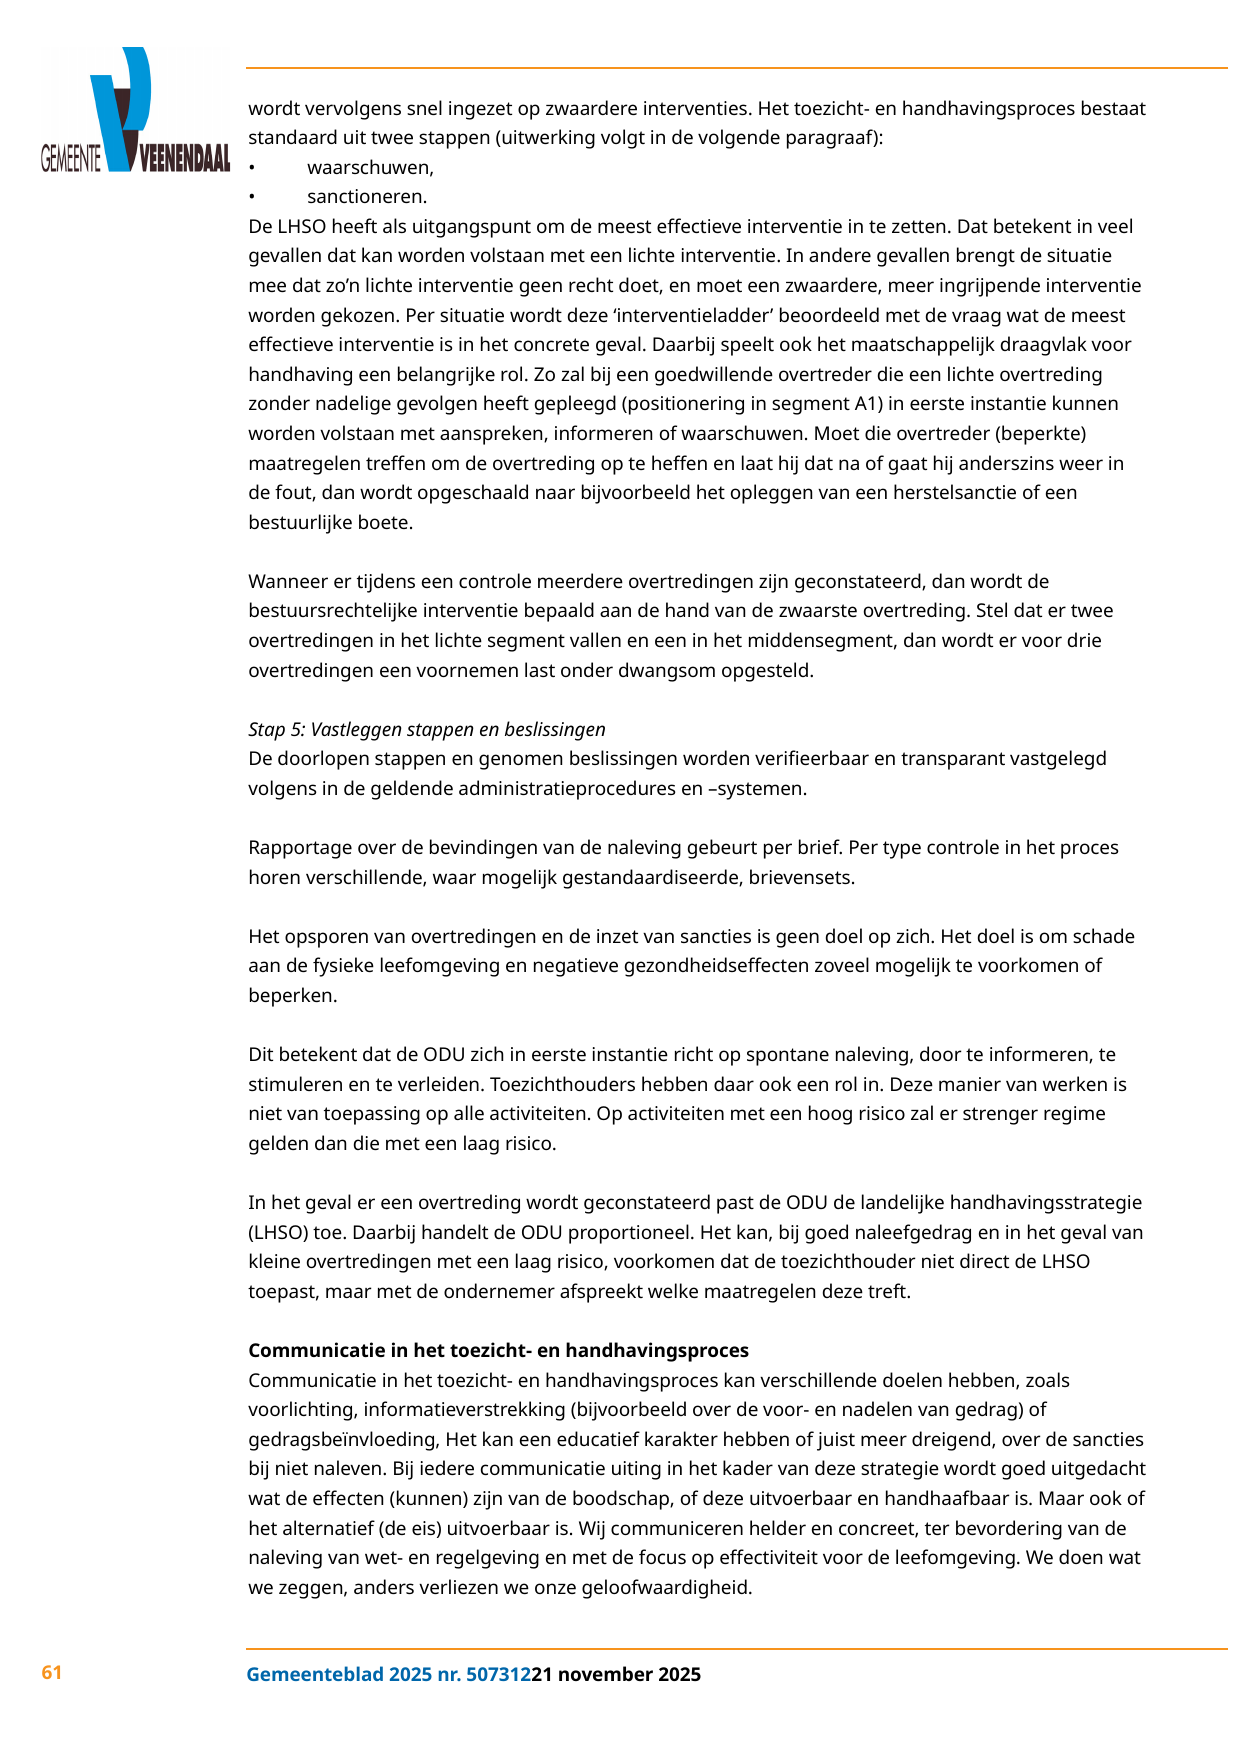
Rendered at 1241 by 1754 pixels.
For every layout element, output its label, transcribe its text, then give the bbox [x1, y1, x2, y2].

text Communicatie in het toezicht- en handhavingsproces kan verschillende doelen hebben, zoals voorlichting, informatieverstrekking (bijvoorbeeld over de voor- en nadelen van gedrag) of gedragsbeïnvloeding, Het kan een educatief karakter hebben of juist meer dreigend, over de sancties bij niet naleven. Bij iedere communicatie uiting in het kader van deze strategie wordt goed uitgedacht wat de effecten (kunnen) zijn van de boodschap, of deze uitvoerbaar en handhaafbaar is. Maar ook of het alternatief (de eis) uitvoerbaar is. Wij communiceren helder en concreet, ter bevordering van de naleving van wet- en regelgeving en met de focus op effectiviteit voor de leefomgeving. We doen wat we zeggen, anders verliezen we onze geloofwaardigheid. [248, 1367, 1152, 1600]
picture [41, 47, 130, 172]
text wordt vervolgens snel ingezet op zwaardere interventies. Het toezicht- en handhavingsproces bestaat standaard uit twee stappen (uitwerking volgt in de volgende paragraaf): [248, 95, 1152, 150]
list waarschuwen, [248, 154, 1152, 180]
text Wanneer er tijdens een controle meerdere overtredingen zijn geconstateerd, dan wordt de bestuursrechtelijke interventie bepaald aan de hand van de zwaarste overtreding. Stel dat er twee overtredingen in het lichte segment vallen en een in het middensegment, dan wordt er voor drie overtredingen een voornemen last onder dwangsom opgesteld. [248, 568, 1152, 683]
text Rapportage over de bevindingen van de naleving gebeurt per brief. Per type controle in het proces horen verschillende, waar mogelijk gestandaardiseerde, brievensets. [248, 834, 1152, 890]
text Communicatie in het toezicht- en handhavingsproces [248, 1337, 1152, 1363]
text De LHSO heeft als uitgangspunt om de meest effectieve interventie in te zetten. Dat betekent in veel gevallen dat kan worden volstaan met een lichte interventie. In andere gevallen brengt de situatie mee dat zo’n lichte interventie geen recht doet, en moet een zwaardere, meer ingrijpende interventie worden gekozen. Per situatie wordt deze ‘interventieladder’ beoordeeld met de vraag wat de meest effectieve interventie is in het concrete geval. Daarbij speelt ook het maatschappelijk draagvlak voor handhaving een belangrijke rol. Zo zal bij een goedwillende overtreder die een lichte overtreding zonder nadelige gevolgen heeft gepleegd (positionering in segment A1) in eerste instantie kunnen worden volstaan met aanspreken, informeren of waarschuwen. Moet die overtreder (beperkte) maatregelen treffen om de overtreding op te heffen en laat hij dat na of gaat hij anderszins weer in de fout, dan wordt opgeschaald naar bijvoorbeeld het opleggen van een herstelsanctie of een bestuurlijke boete. [248, 213, 1152, 535]
list sanctioneren. [248, 183, 1152, 209]
text Stap 5: Vastleggen stappen en beslissingen [248, 716, 1152, 742]
text Het opsporen van overtredingen en de inzet van sancties is geen doel op zich. Het doel is om schade aan de fysieke leefomgeving en negatieve gezondheidseffecten zoveel mogelijk te voorkomen of beperken. [248, 923, 1152, 1008]
text Dit betekent dat de ODU zich in eerste instantie richt op spontane naleving, door te informeren, te stimuleren en te verleiden. Toezichthouders hebben daar ook een rol in. Deze manier van werken is niet van toepassing op alle activiteiten. Op activiteiten met een hoog risico zal er strenger regime gelden dan die met een laag risico. [248, 1041, 1152, 1156]
text De doorlopen stappen en genomen beslissingen worden verifieerbaar en transparant vastgelegd volgens in de geldende administratieprocedures en –systemen. [248, 746, 1152, 801]
text In het geval er een overtreding wordt geconstateerd past de ODU de landelijke handhavingsstrategie (LHSO) toe. Daarbij handelt de ODU proportioneel. Het kan, bij goed naleefgedrag en in het geval van kleine overtredingen met een laag risico, voorkomen dat de toezichthouder niet direct de LHSO toepast, maar met de ondernemer afspreekt welke maatregelen deze treft. [248, 1189, 1152, 1304]
picture [123, 47, 231, 172]
